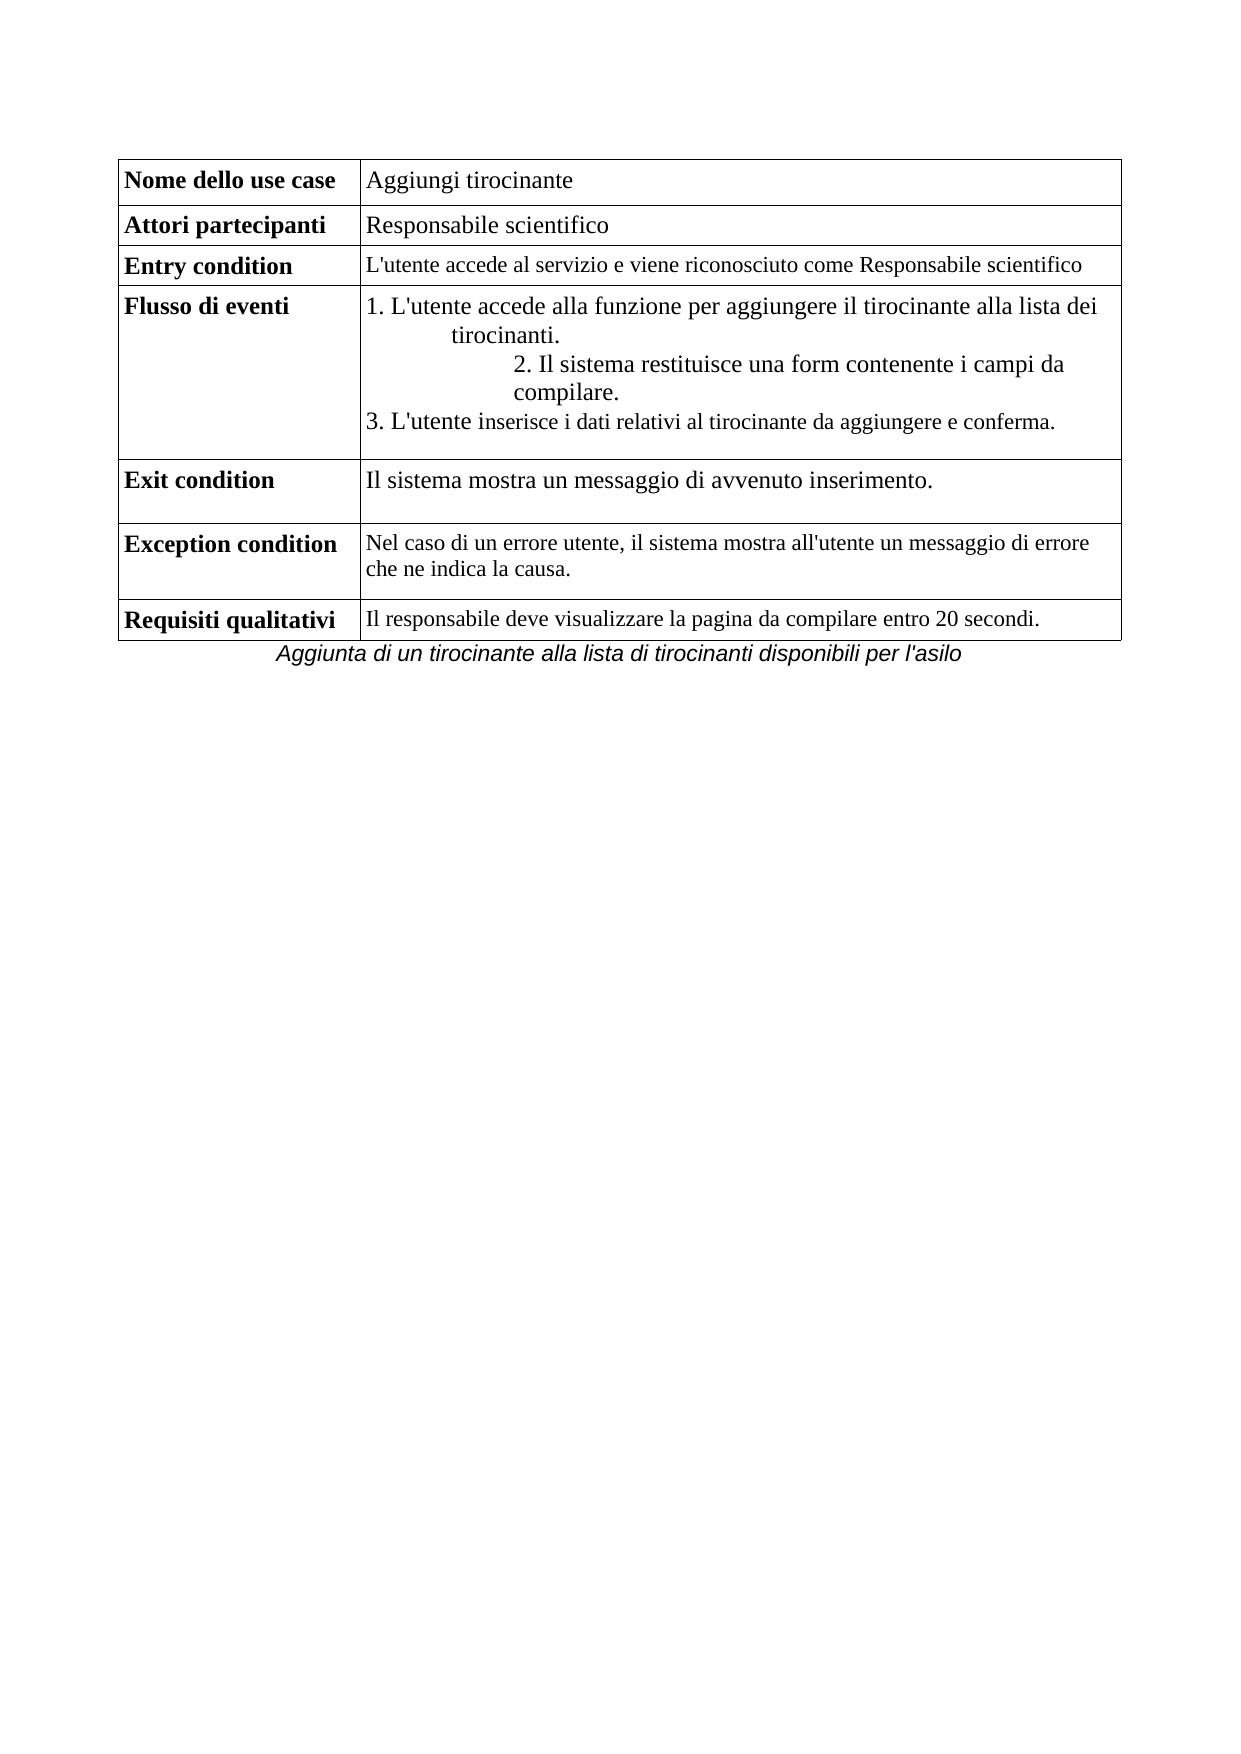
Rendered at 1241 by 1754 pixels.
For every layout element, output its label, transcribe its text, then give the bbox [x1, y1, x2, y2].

table_cell L'utente accede alla funzione per aggiungere il tirocinante alla lista dei tirocinanti. Il sistema restituisce una form contenente i campi da compilare. L'utente inserisce i dati relativi al tirocinante da aggiungere e conferma. [361, 286, 1121, 459]
table_cell Attori partecipanti [119, 206, 360, 245]
table_cell Nel caso di un errore utente, il sistema mostra all'utente un messaggio di errore che ne indica la causa. [361, 524, 1121, 599]
text Aggiunta di un tirocinante alla lista di tirocinanti disponibili per l'asilo [118, 640, 1122, 666]
table_cell Entry condition [119, 246, 360, 285]
table_cell Il responsabile deve visualizzare la pagina da compilare entro 20 secondi. [361, 600, 1121, 640]
table_cell Flusso di eventi [119, 286, 360, 459]
table_header Nome dello use case [119, 160, 360, 205]
table_cell Responsabile scientifico [361, 206, 1121, 245]
table_cell Il sistema mostra un messaggio di avvenuto inserimento. [361, 460, 1121, 523]
table_cell Exception condition [119, 524, 360, 599]
table_cell Exit condition [119, 460, 360, 523]
table_header Aggiungi tirocinante [361, 160, 1121, 205]
table_cell Requisiti qualitativi [119, 600, 360, 640]
table_cell L'utente accede al servizio e viene riconosciuto come Responsabile scientifico [361, 246, 1121, 285]
